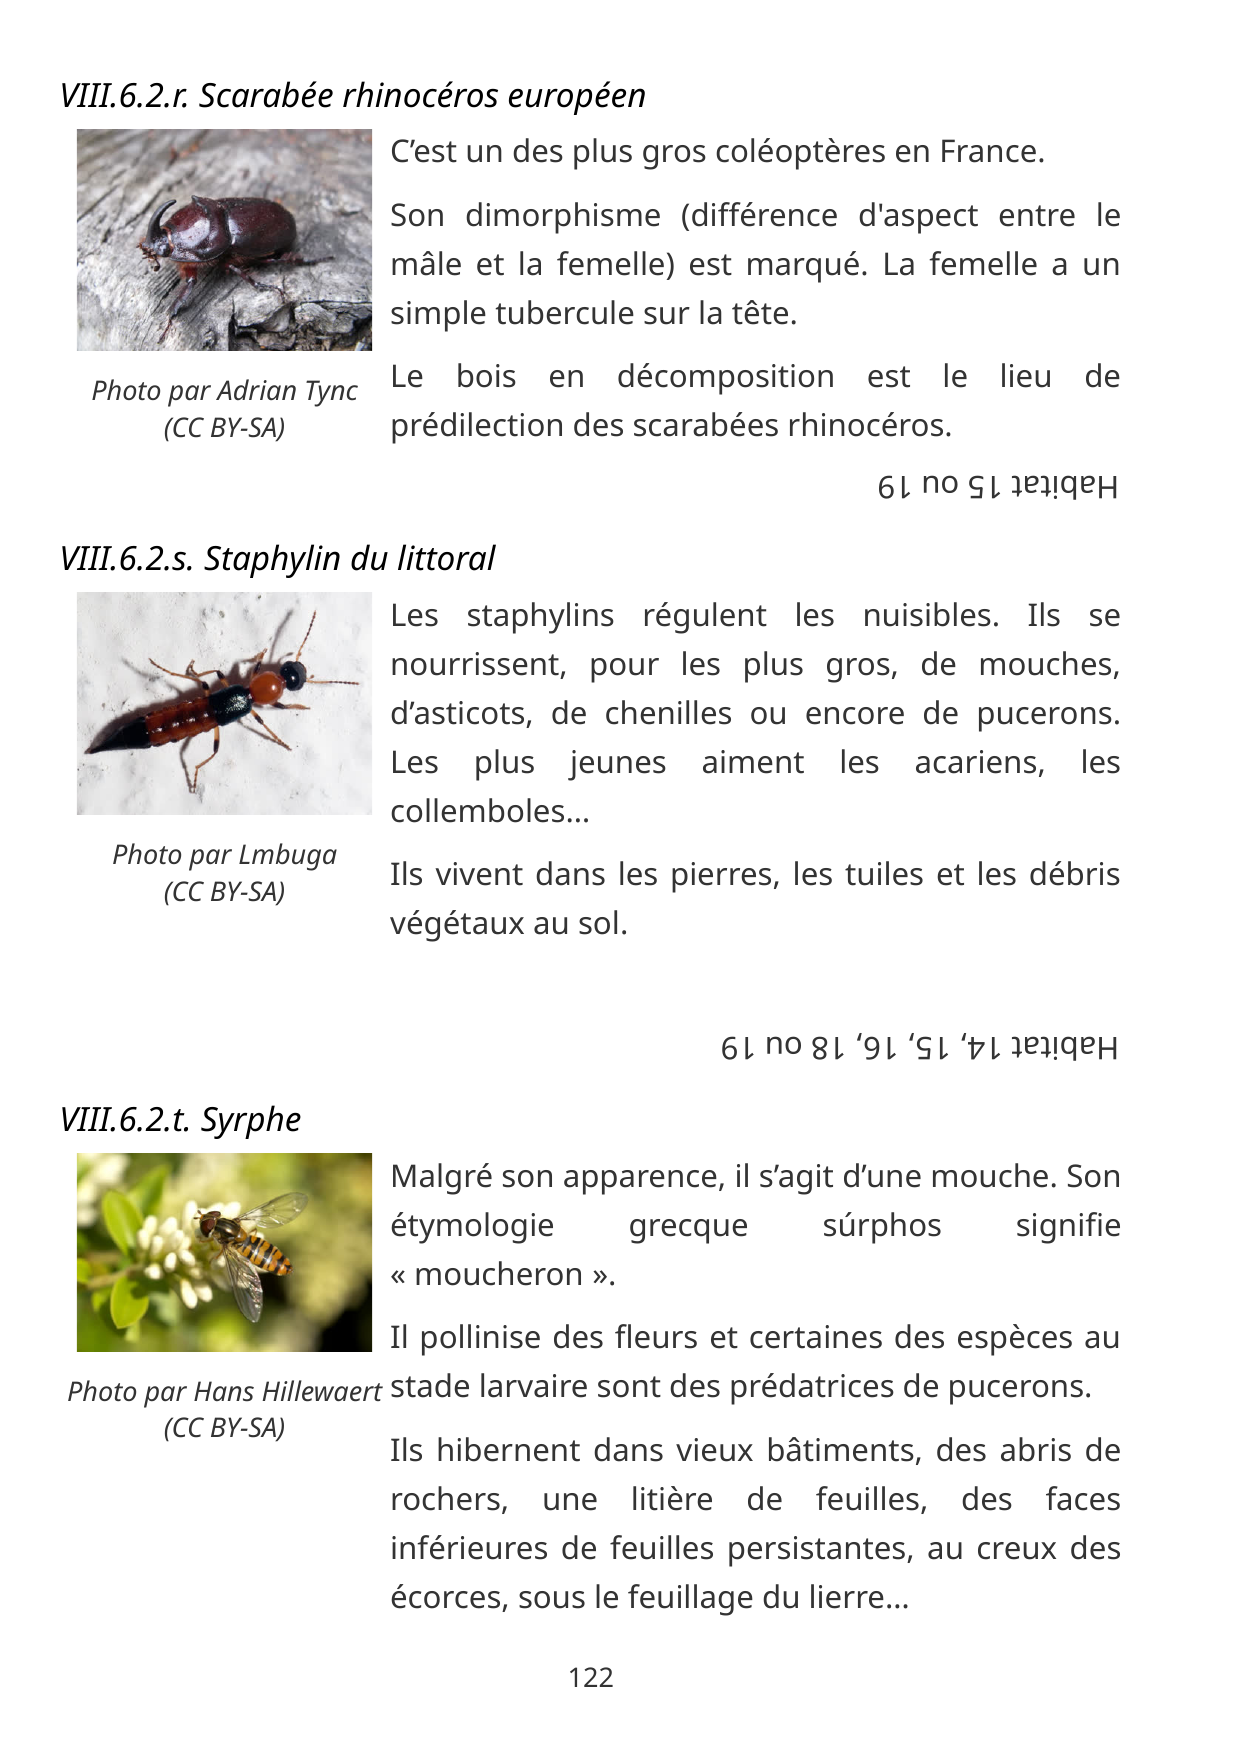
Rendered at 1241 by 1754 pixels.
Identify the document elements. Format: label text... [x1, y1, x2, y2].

table_header Photo par Lmbuga (CC BY-SA) [59, 593, 384, 1083]
table_header Les staphylins régulent les nuisibles. Ils se nourrissent, pour les plus gros, de mouches, d’asticots, de chenilles ou encore de pucerons. Les plus jeunes aiment les acariens, les collemboles… Ils vivent dans les pierres, les tuiles et les débris végétaux au sol. [384, 593, 1122, 1083]
table_header Photo par Adrian Tync (CC BY-SA) [59, 130, 384, 522]
subtitle Staphylin du littoral [59, 535, 1122, 580]
subtitle Syrphe [59, 1096, 1122, 1141]
subtitle Scarabée rhinocéros européen [59, 72, 1122, 117]
table_header C’est un des plus gros coléoptères en France. Son dimorphisme (différence d'aspect entre le mâle et la femelle) est marqué. La femelle a un simple tubercule sur la tête. Le bois en décomposition est le lieu de prédilection des scarabées rhinocéros. [384, 130, 1122, 522]
picture [76, 129, 373, 351]
table_header Malgré son apparence, il s’agit d’une mouche. Son étymologie grecque súrphos signifie « moucheron ». Il pollinise des fleurs et certaines des espèces au stade larvaire sont des prédatrices de pucerons. Ils hibernent dans vieux bâtiments, des abris de rochers, une litière de feuilles, des faces inférieures de feuilles persistantes, au creux des écorces, sous le feuillage du lierre… [384, 1154, 1122, 1617]
table_header Photo par Hans Hillewaert (CC BY-SA) [59, 1154, 384, 1617]
picture [76, 1153, 373, 1352]
picture [76, 592, 373, 815]
